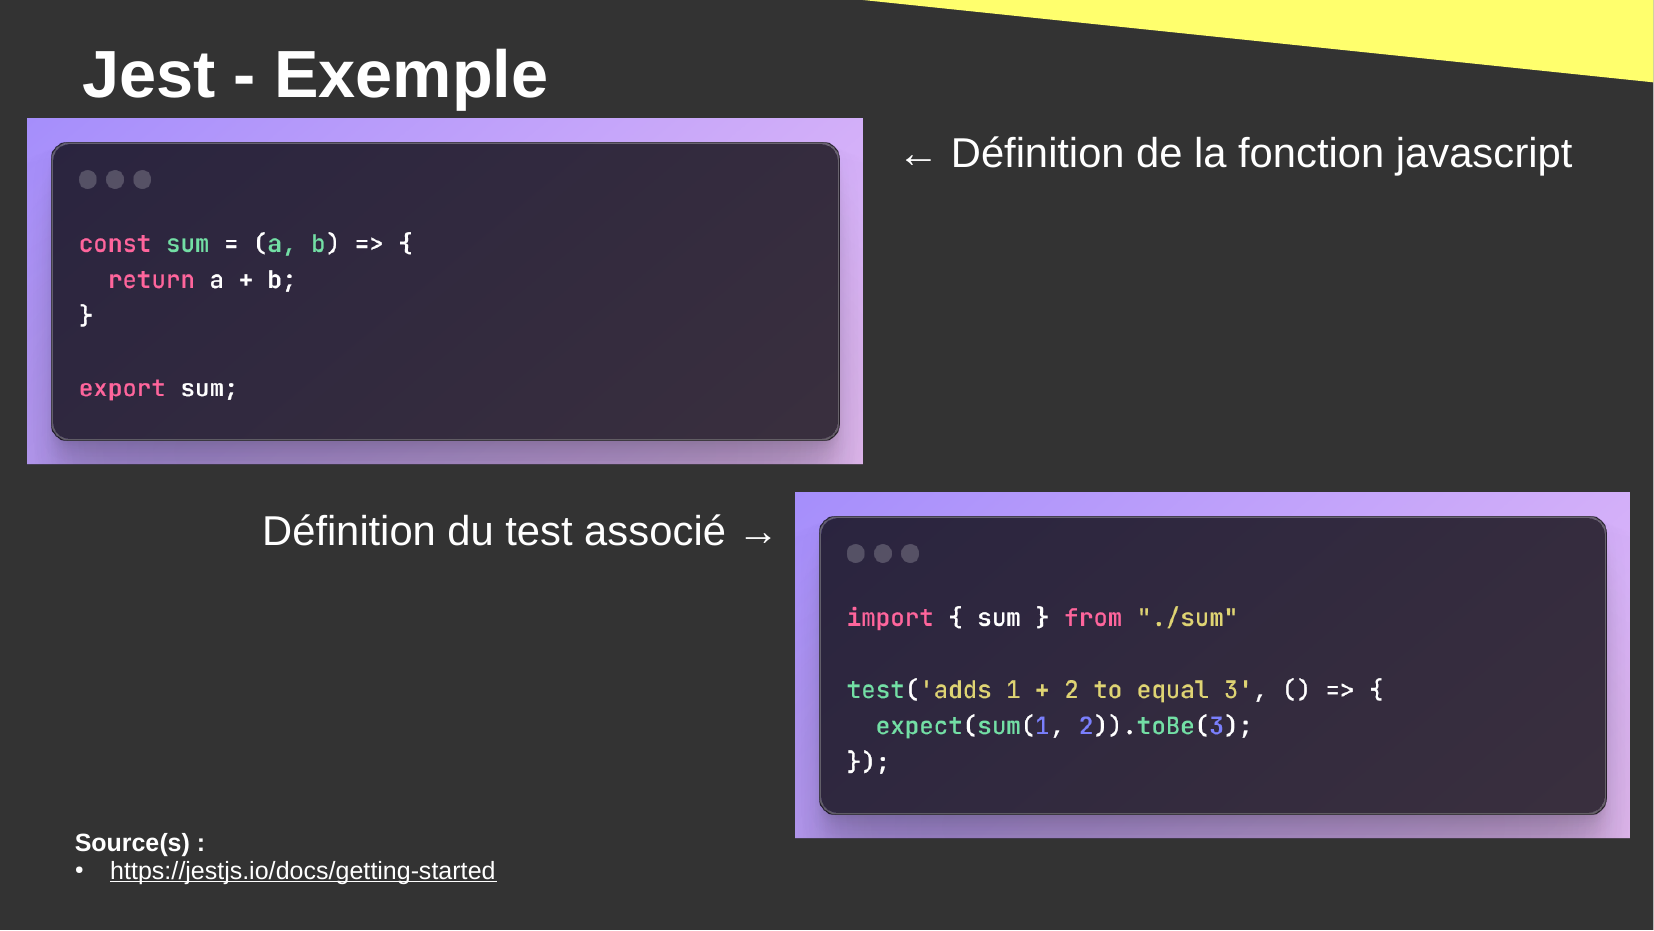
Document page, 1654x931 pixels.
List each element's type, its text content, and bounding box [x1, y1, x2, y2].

text_box Source(s) : https://jestjs.io/docs/getting-started [60, 821, 1546, 906]
title Jest - Exemple [82, 37, 799, 114]
list ← Définition de la fonction javascript [897, 129, 1630, 189]
list Définition du test associé → [106, 507, 780, 567]
picture [27, 118, 863, 465]
text_box [862, 0, 1654, 83]
picture [795, 492, 1630, 839]
